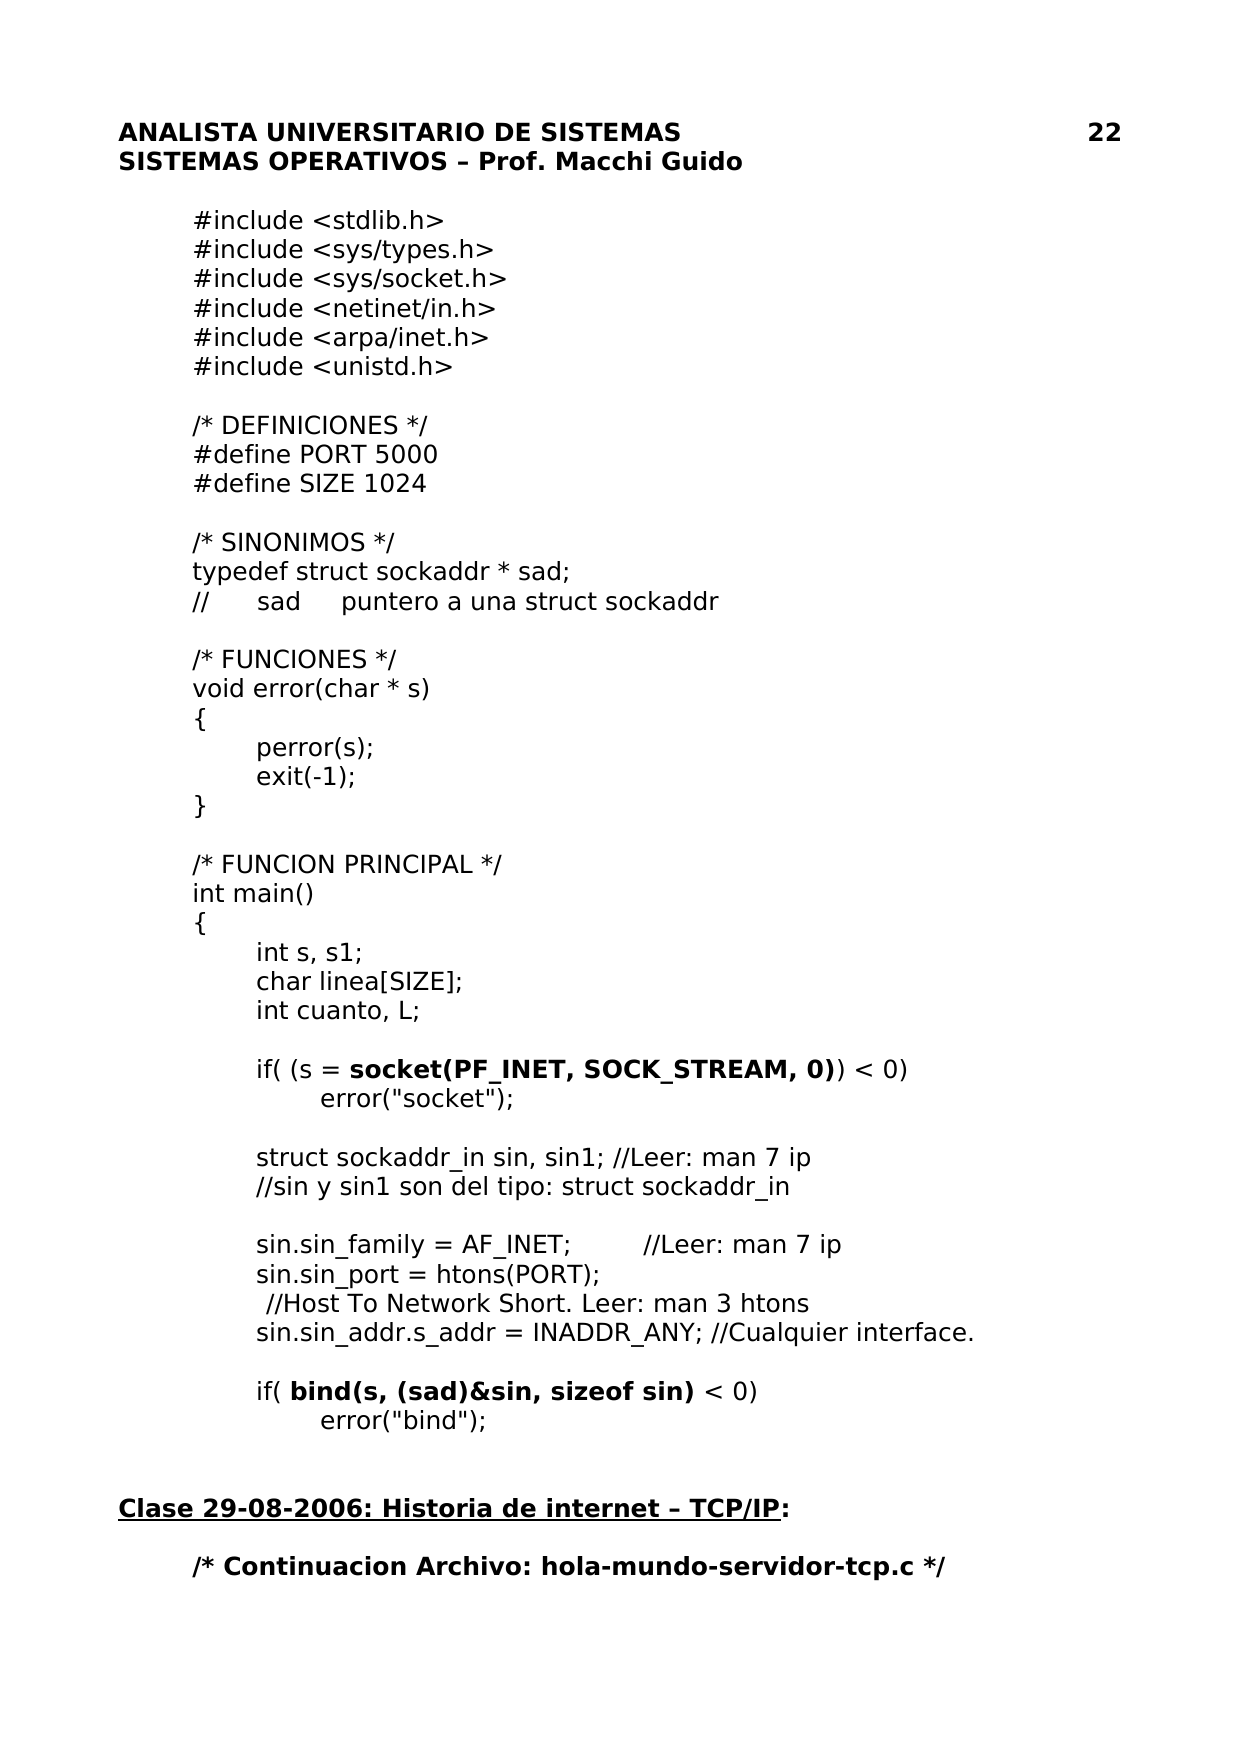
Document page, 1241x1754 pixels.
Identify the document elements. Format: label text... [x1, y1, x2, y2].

text sin.sin_family = AF_INET; //Leer: man 7 ip [118, 1231, 1122, 1260]
text typedef struct sockaddr * sad; [118, 557, 1122, 587]
text if( (s = socket(PF_INET, SOCK_STREAM, 0)) < 0) [118, 1055, 1122, 1084]
text int main() [118, 879, 1122, 909]
text #include <arpa/inet.h> [118, 323, 1122, 352]
text error("bind"); [118, 1406, 1122, 1436]
text sin.sin_port = htons(PORT); [118, 1260, 1122, 1289]
text exit(-1); [118, 762, 1122, 792]
text error("socket"); [118, 1084, 1122, 1113]
text char linea[SIZE]; [118, 967, 1122, 996]
text //sin y sin1 son del tipo: struct sockaddr_in [118, 1172, 1122, 1201]
text #include <sys/socket.h> [118, 265, 1122, 294]
text Clase 29-08-2006: Historia de internet – TCP/IP: [118, 1494, 1122, 1523]
text // sad puntero a una struct sockaddr [118, 587, 1122, 616]
text /* Continuacion Archivo: hola-mundo-servidor-tcp.c */ [118, 1553, 1122, 1582]
text /* FUNCIONES */ [118, 645, 1122, 674]
text #define SIZE 1024 [118, 469, 1122, 499]
text if( bind(s, (sad)&sin, sizeof sin) < 0) [118, 1377, 1122, 1406]
text { [118, 909, 1122, 938]
text perror(s); [118, 733, 1122, 762]
text } [118, 792, 1122, 821]
text #include <stdlib.h> [118, 206, 1122, 235]
text #include <unistd.h> [118, 352, 1122, 382]
text /* FUNCION PRINCIPAL */ [118, 850, 1122, 879]
text #define PORT 5000 [118, 440, 1122, 469]
text { [118, 704, 1122, 733]
text sin.sin_addr.s_addr = INADDR_ANY; //Cualquier interface. [118, 1318, 1122, 1348]
text //Host To Network Short. Leer: man 3 htons [118, 1289, 1122, 1318]
text /* SINONIMOS */ [118, 528, 1122, 557]
text struct sockaddr_in sin, sin1; //Leer: man 7 ip [118, 1143, 1122, 1172]
text /* DEFINICIONES */ [118, 411, 1122, 440]
text #include <sys/types.h> [118, 235, 1122, 265]
text void error(char * s) [118, 674, 1122, 704]
text int s, s1; [118, 938, 1122, 967]
text #include <netinet/in.h> [118, 294, 1122, 323]
text int cuanto, L; [118, 996, 1122, 1026]
